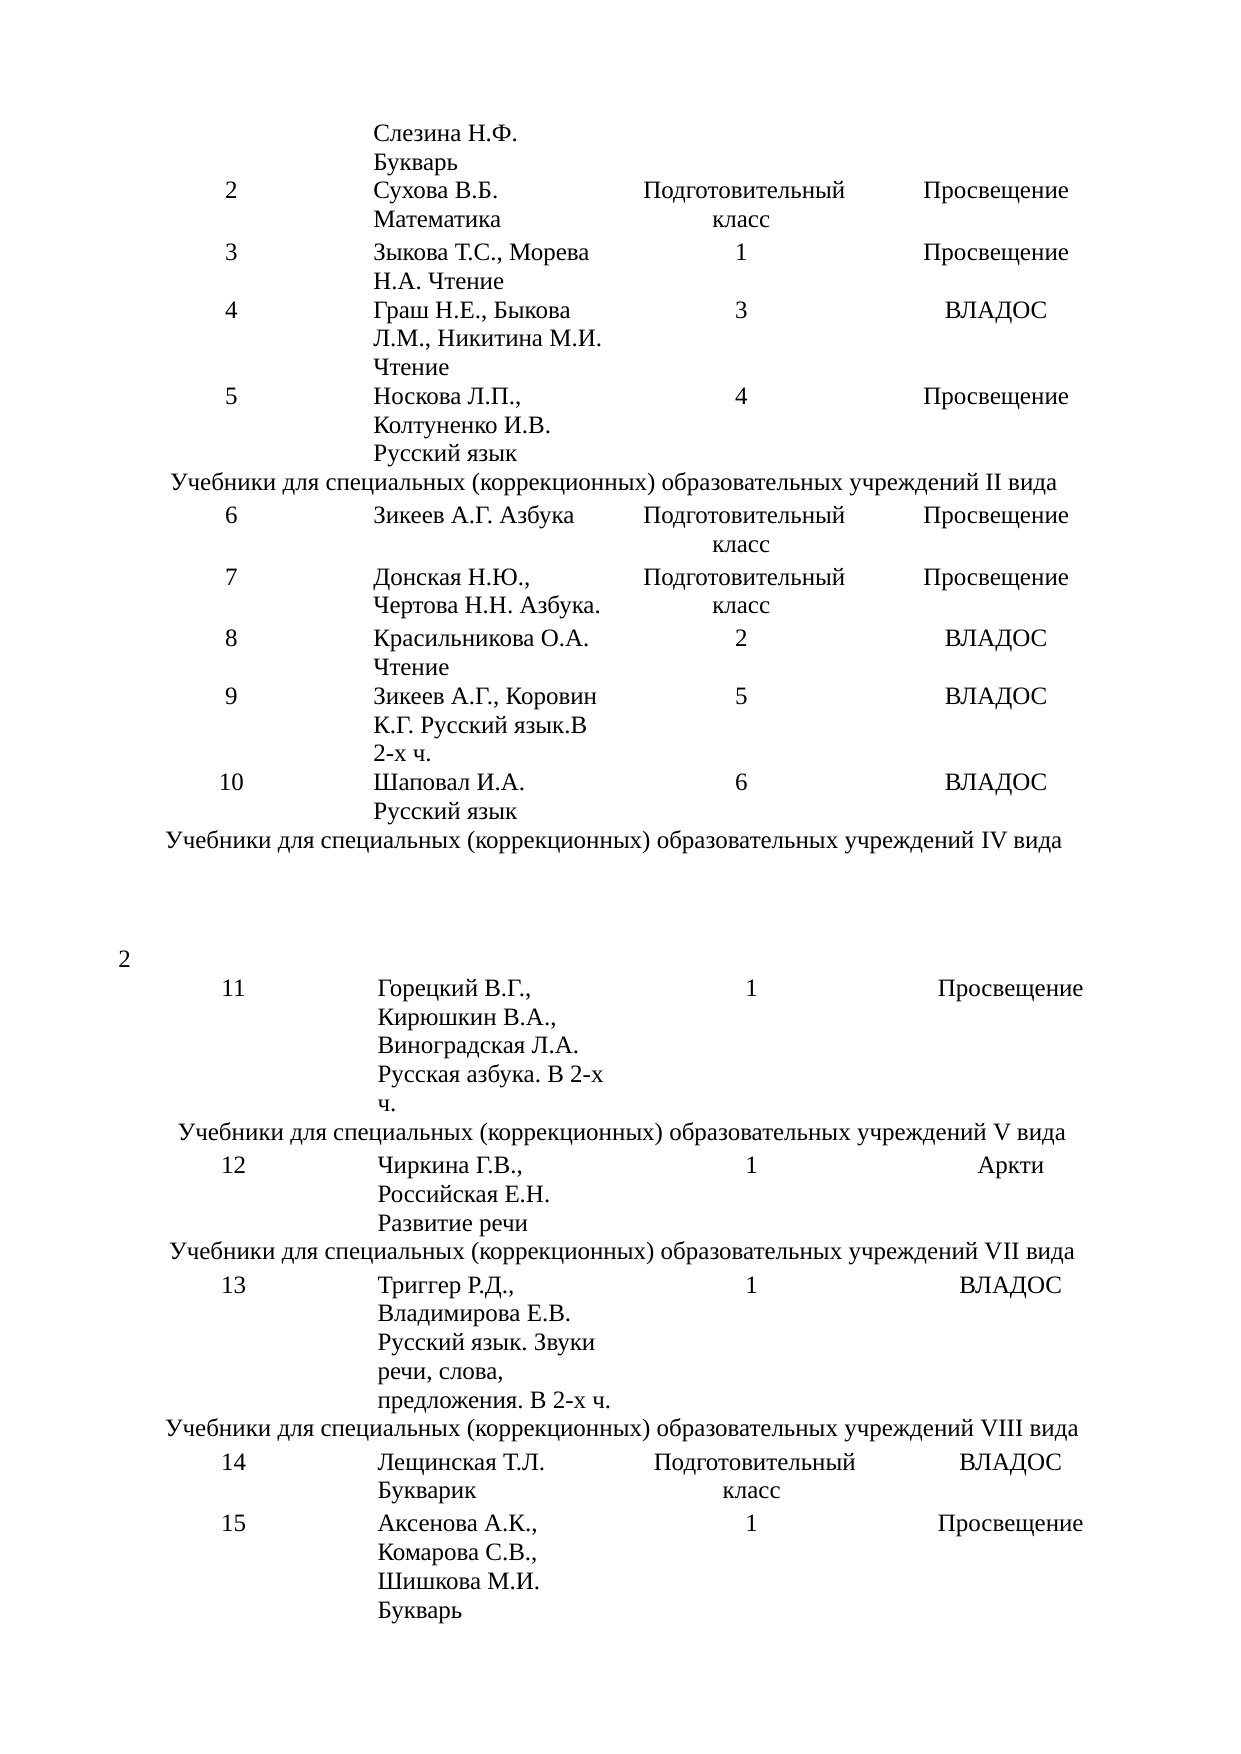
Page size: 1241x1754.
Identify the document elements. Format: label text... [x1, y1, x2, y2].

table_cell 5 [107, 381, 362, 467]
table_header 13 [107, 1270, 366, 1413]
table_header Просвещение [884, 973, 1143, 1117]
table_cell ВЛАДОС [872, 767, 1126, 825]
table_header Учебники для специальных (коррекционных) образовательных учреждений IV вида [107, 825, 1127, 858]
table_cell ВЛАДОС [872, 624, 1126, 681]
table_cell 2 [107, 176, 362, 237]
table_header Учебники для специальных (коррекционных) образовательных учреждений VIII вида [107, 1414, 1143, 1447]
table_header ВЛАДОС [884, 1270, 1143, 1413]
table_cell ВЛАДОС [872, 295, 1126, 381]
text 2 [118, 944, 1122, 973]
table_header 11 [107, 973, 366, 1117]
table_header 1 [625, 973, 884, 1117]
table_cell Просвещение [872, 381, 1126, 467]
table_header Чиркина Г.В., Российская Е.Н. Развитие речи [366, 1150, 625, 1236]
table_cell 8 [107, 624, 362, 681]
table_header ВЛАДОС [884, 1447, 1143, 1508]
table_header [107, 118, 362, 176]
table_cell 3 [617, 295, 872, 381]
table_header Зикеев А.Г. Азбука [362, 500, 617, 562]
table_cell Просвещение [884, 1509, 1143, 1623]
table_header 6 [107, 500, 362, 562]
table_header Слезина Н.Ф. Букварь [362, 118, 617, 176]
table_cell 2 [617, 624, 872, 681]
table_cell Шаповал И.А. Русский язык [362, 767, 617, 825]
table_header 12 [107, 1150, 366, 1236]
table_cell Подготовительный класс [617, 562, 872, 623]
table_header Горецкий В.Г., Кирюшкин В.А., Виноградская Л.А. Русская азбука. В 2-х ч. [366, 973, 625, 1117]
table_header 14 [107, 1447, 366, 1508]
table_cell 4 [107, 295, 362, 381]
table_cell 6 [617, 767, 872, 825]
table_header Учебники для специальных (коррекционных) образовательных учреждений V вида [107, 1117, 1143, 1150]
table_cell ВЛАДОС [872, 681, 1126, 767]
table_cell 5 [617, 681, 872, 767]
table_header Учебники для специальных (коррекционных) образовательных учреждений II вида [107, 467, 1127, 500]
table_cell 3 [107, 237, 362, 295]
table_cell Донская Н.Ю., Чертова Н.Н. Азбука. [362, 562, 617, 623]
table_header Просвещение [872, 500, 1126, 562]
table_header Учебники для специальных (коррекционных) образовательных учреждений VII вида [107, 1236, 1143, 1270]
table_cell Граш Н.Е., Быкова Л.М., Никитина М.И. Чтение [362, 295, 617, 381]
table_cell Сухова В.Б. Математика [362, 176, 617, 237]
table_cell 7 [107, 562, 362, 623]
table_cell Подготовительный класс [617, 176, 872, 237]
table_cell 10 [107, 767, 362, 825]
table_header 1 [625, 1270, 884, 1413]
table_header Аркти [884, 1150, 1143, 1236]
table_header Триггер Р.Д., Владимирова Е.В. Русский язык. Звуки речи, слова, предложения. В 2-х ч. [366, 1270, 625, 1413]
table_cell Красильникова О.А. Чтение [362, 624, 617, 681]
table_cell 15 [107, 1509, 366, 1623]
table_cell 1 [617, 237, 872, 295]
table_cell Носкова Л.П., Колтуненко И.В. Русский язык [362, 381, 617, 467]
table_cell Аксенова А.К., Комарова С.В., Шишкова М.И. Букварь [366, 1509, 625, 1623]
table_header Лещинская Т.Л. Букварик [366, 1447, 625, 1508]
table_cell Просвещение [872, 562, 1126, 623]
table_header [872, 118, 1126, 176]
table_cell 9 [107, 681, 362, 767]
table_header Подготовительный класс [617, 500, 872, 562]
table_cell Просвещение [872, 176, 1126, 237]
table_cell 4 [617, 381, 872, 467]
table_cell 1 [625, 1509, 884, 1623]
table_cell Просвещение [872, 237, 1126, 295]
table_header [617, 118, 872, 176]
table_cell Зыкова Т.С., Морева Н.А. Чтение [362, 237, 617, 295]
table_header 1 [625, 1150, 884, 1236]
table_cell Зикеев А.Г., Коровин К.Г. Русский язык.В 2-х ч. [362, 681, 617, 767]
table_header Подготовительный класс [625, 1447, 884, 1508]
